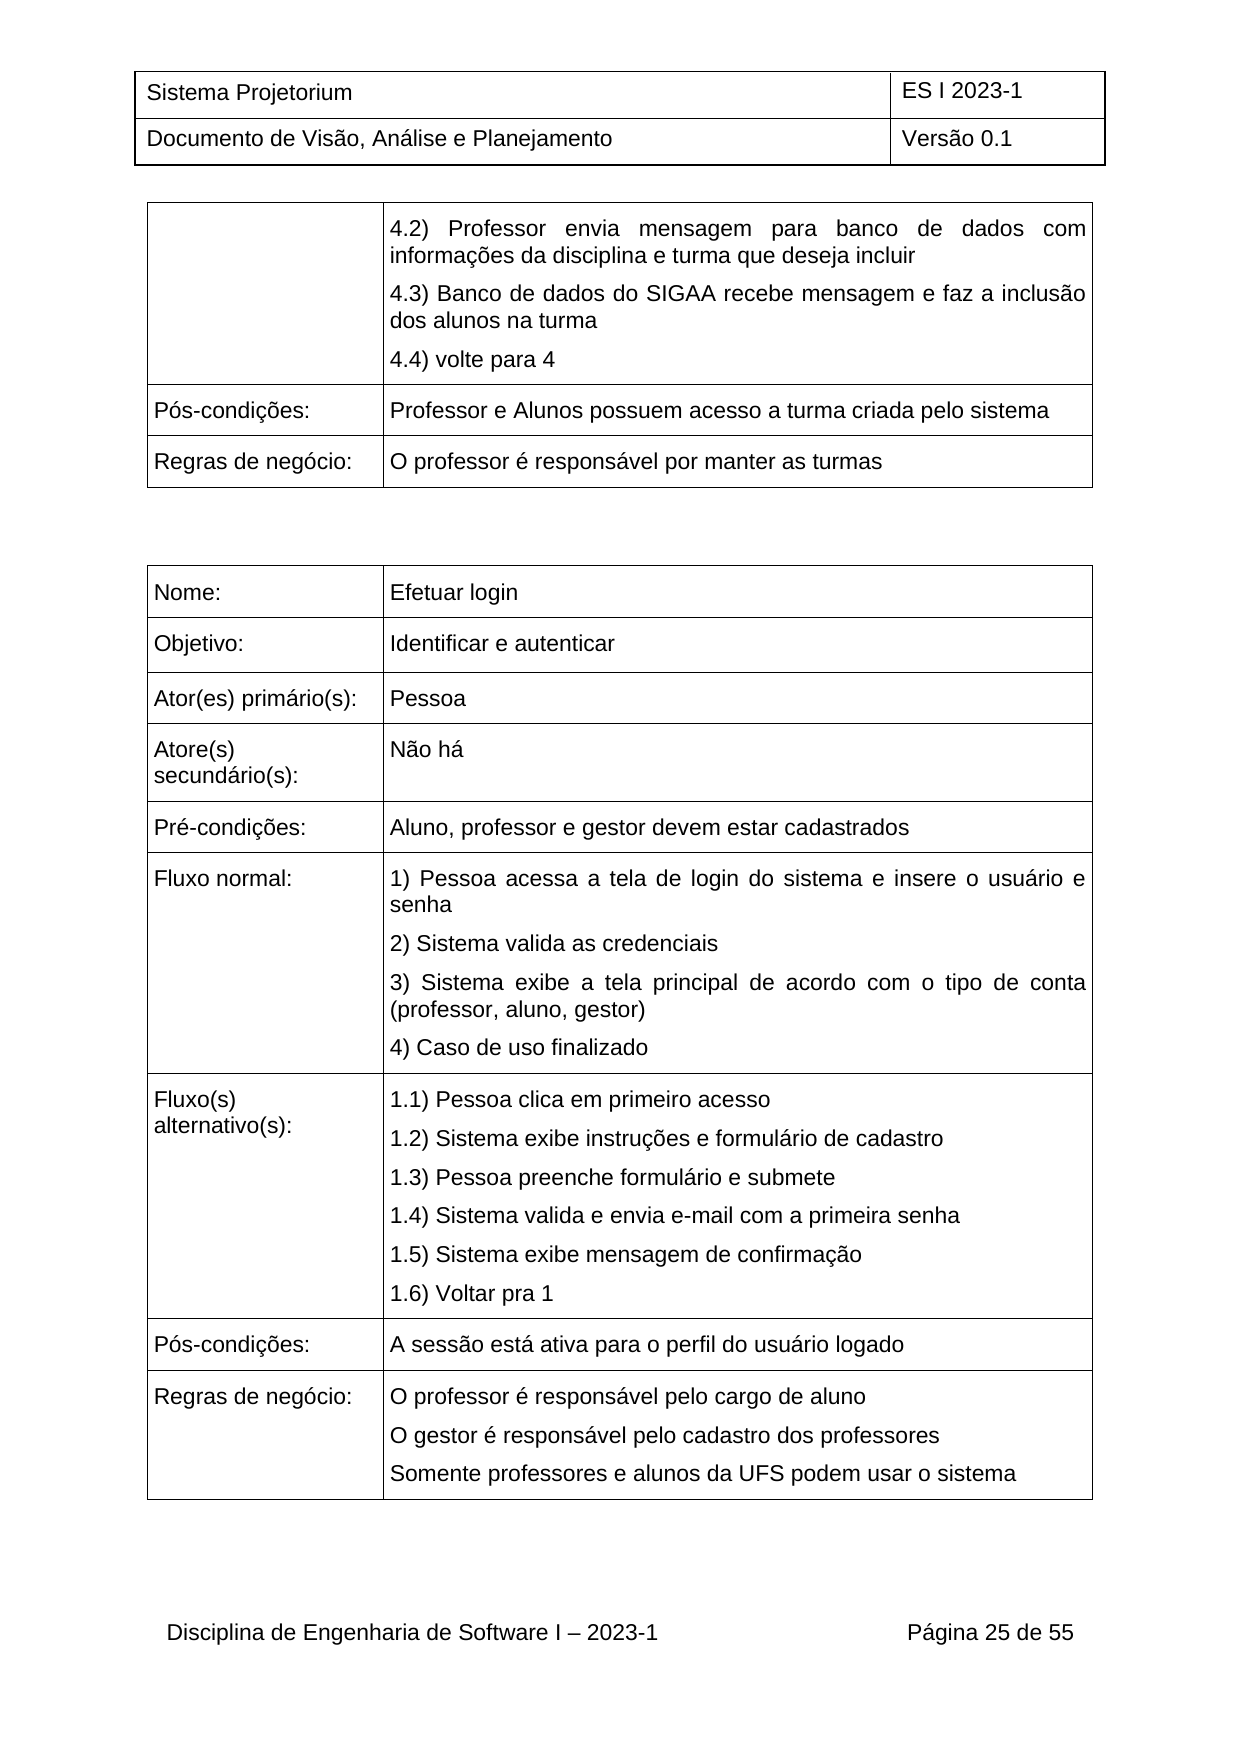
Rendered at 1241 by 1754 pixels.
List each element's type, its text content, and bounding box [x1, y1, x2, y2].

table_header Nome: [148, 566, 383, 617]
table_cell Pré-condições: [148, 802, 383, 852]
table_cell Ator(es) primário(s): [148, 673, 383, 723]
table_cell 4.2) Professor envia mensagem para banco de dados com informações da disciplina e turma que deseja incluir 4.3) Banco de dados do SIGAA recebe mensagem e faz a inclusão dos alunos na turma 4.4) volte para 4 [384, 203, 1092, 384]
table_cell Fluxo normal: [148, 853, 383, 1073]
table_cell Fluxo(s) alternativo(s): [148, 1074, 383, 1318]
table_cell Regras de negócio: [148, 1371, 383, 1499]
table_cell O professor é responsável pelo cargo de aluno O gestor é responsável pelo cadastro dos professores Somente professores e alunos da UFS podem usar o sistema [384, 1371, 1092, 1499]
table_cell A sessão está ativa para o perfil do usuário logado [384, 1319, 1092, 1370]
table_header Efetuar login [384, 566, 1092, 617]
table_cell Atore(s) secundário(s): [148, 724, 383, 801]
table_cell O professor é responsável por manter as turmas [384, 436, 1092, 487]
table_cell Pessoa [384, 673, 1092, 723]
table_cell Professor e Alunos possuem acesso a turma criada pelo sistema [384, 385, 1092, 435]
table_cell Aluno, professor e gestor devem estar cadastrados [384, 802, 1092, 852]
table_cell Regras de negócio: [148, 436, 383, 487]
table_cell 1) Pessoa acessa a tela de login do sistema e insere o usuário e senha 2) Sistema valida as credenciais 3) Sistema exibe a tela principal de acordo com o tipo de conta (professor, aluno, gestor) 4) Caso de uso finalizado [384, 853, 1092, 1073]
table_cell Pós-condições: [148, 1319, 383, 1370]
table_cell [148, 203, 383, 384]
table_cell 1.1) Pessoa clica em primeiro acesso 1.2) Sistema exibe instruções e formulário de cadastro 1.3) Pessoa preenche formulário e submete 1.4) Sistema valida e envia e-mail com a primeira senha 1.5) Sistema exibe mensagem de confirmação 1.6) Voltar pra 1 [384, 1074, 1092, 1318]
table_cell Objetivo: [148, 618, 383, 672]
table_cell Identificar e autenticar [384, 618, 1092, 672]
table_cell Pós-condições: [148, 385, 383, 435]
table_cell Não há [384, 724, 1092, 801]
